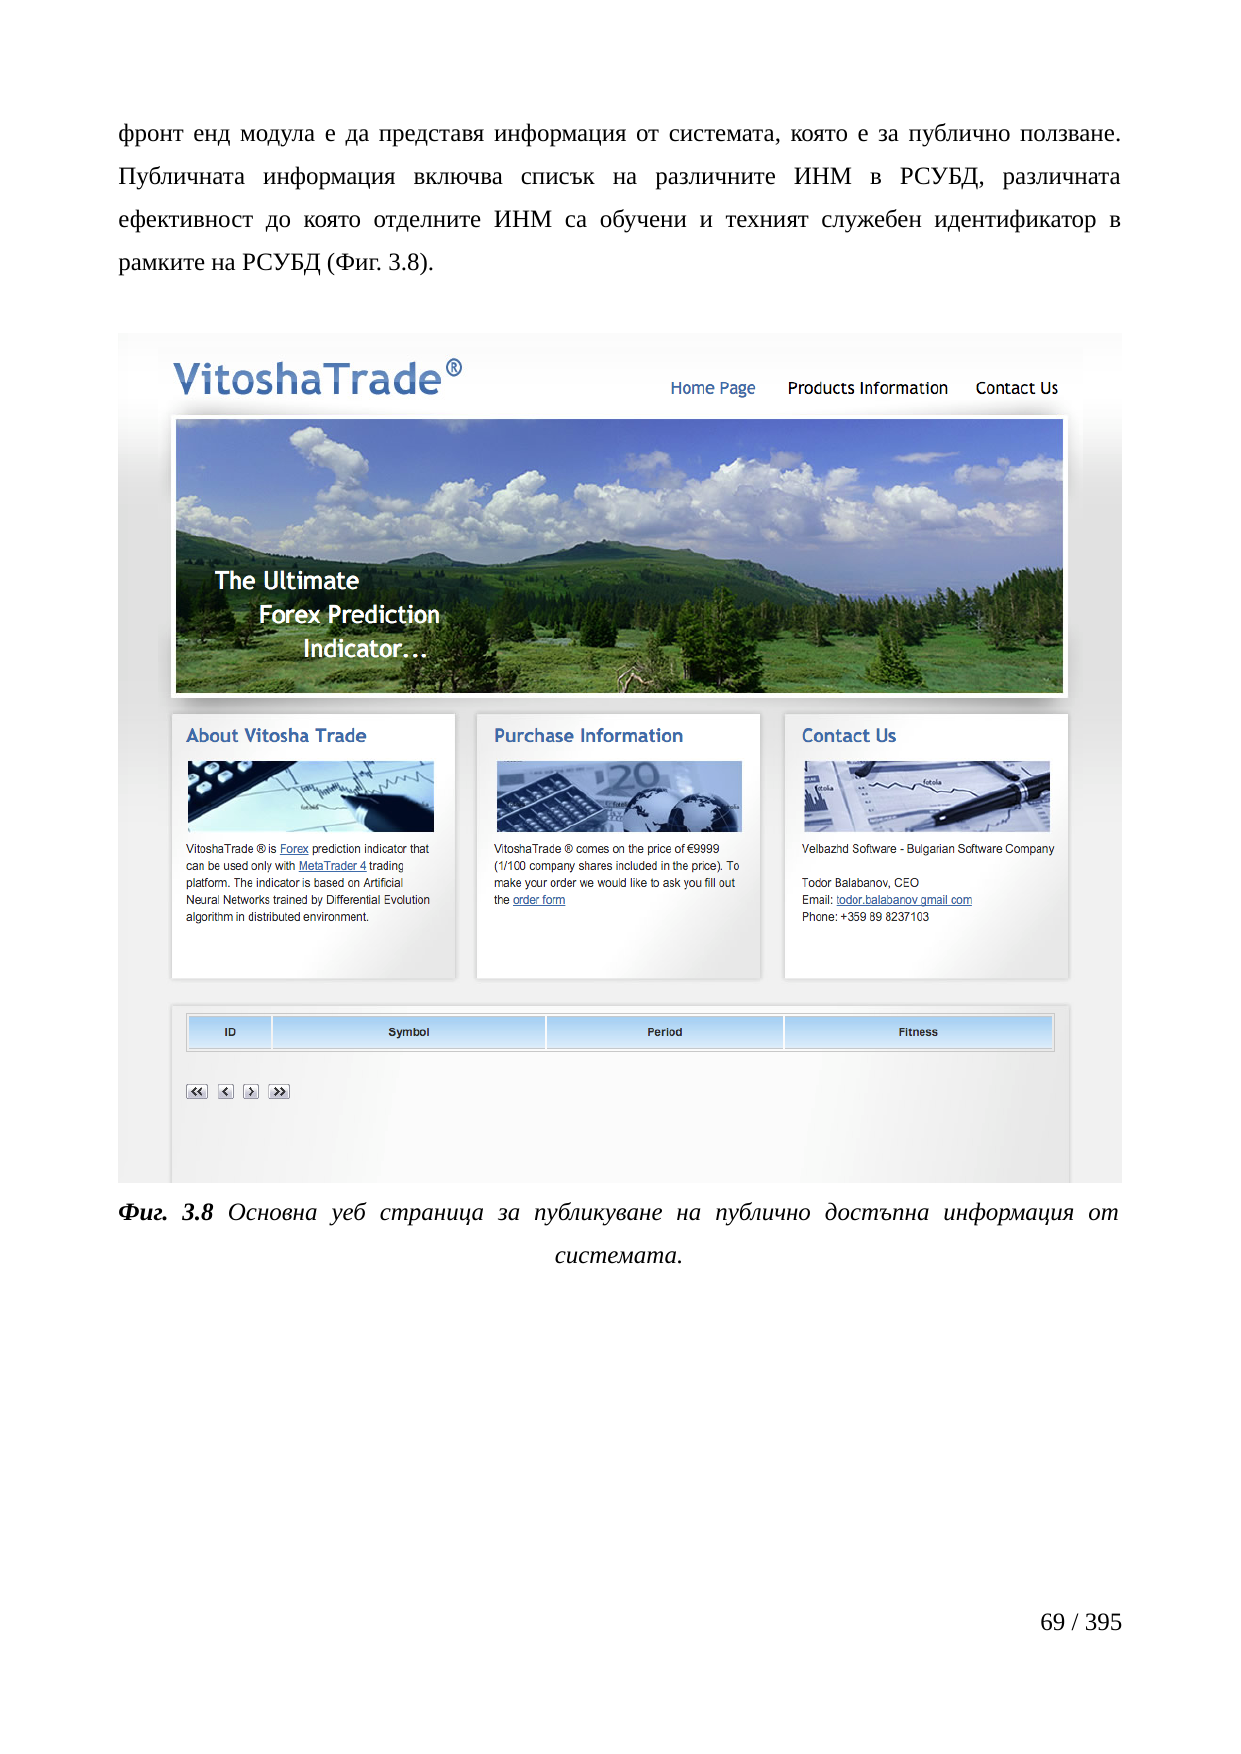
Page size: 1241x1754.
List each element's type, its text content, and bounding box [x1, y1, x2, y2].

picture [118, 333, 1122, 1183]
text Фиг. 3.8 Основна уеб страница за публикуване на публично достъпна информация от системата. [118, 1183, 1122, 1269]
text фронт енд модула е да представя информация от системата, която е за публично ползване. Публичната информация включва списък на различните ИНМ в РСУБД, различната ефективност до която отделните ИНМ са обучени и техният служебен идентификатор в рамките на РСУБД (Фиг. 3.8). [118, 118, 1122, 276]
